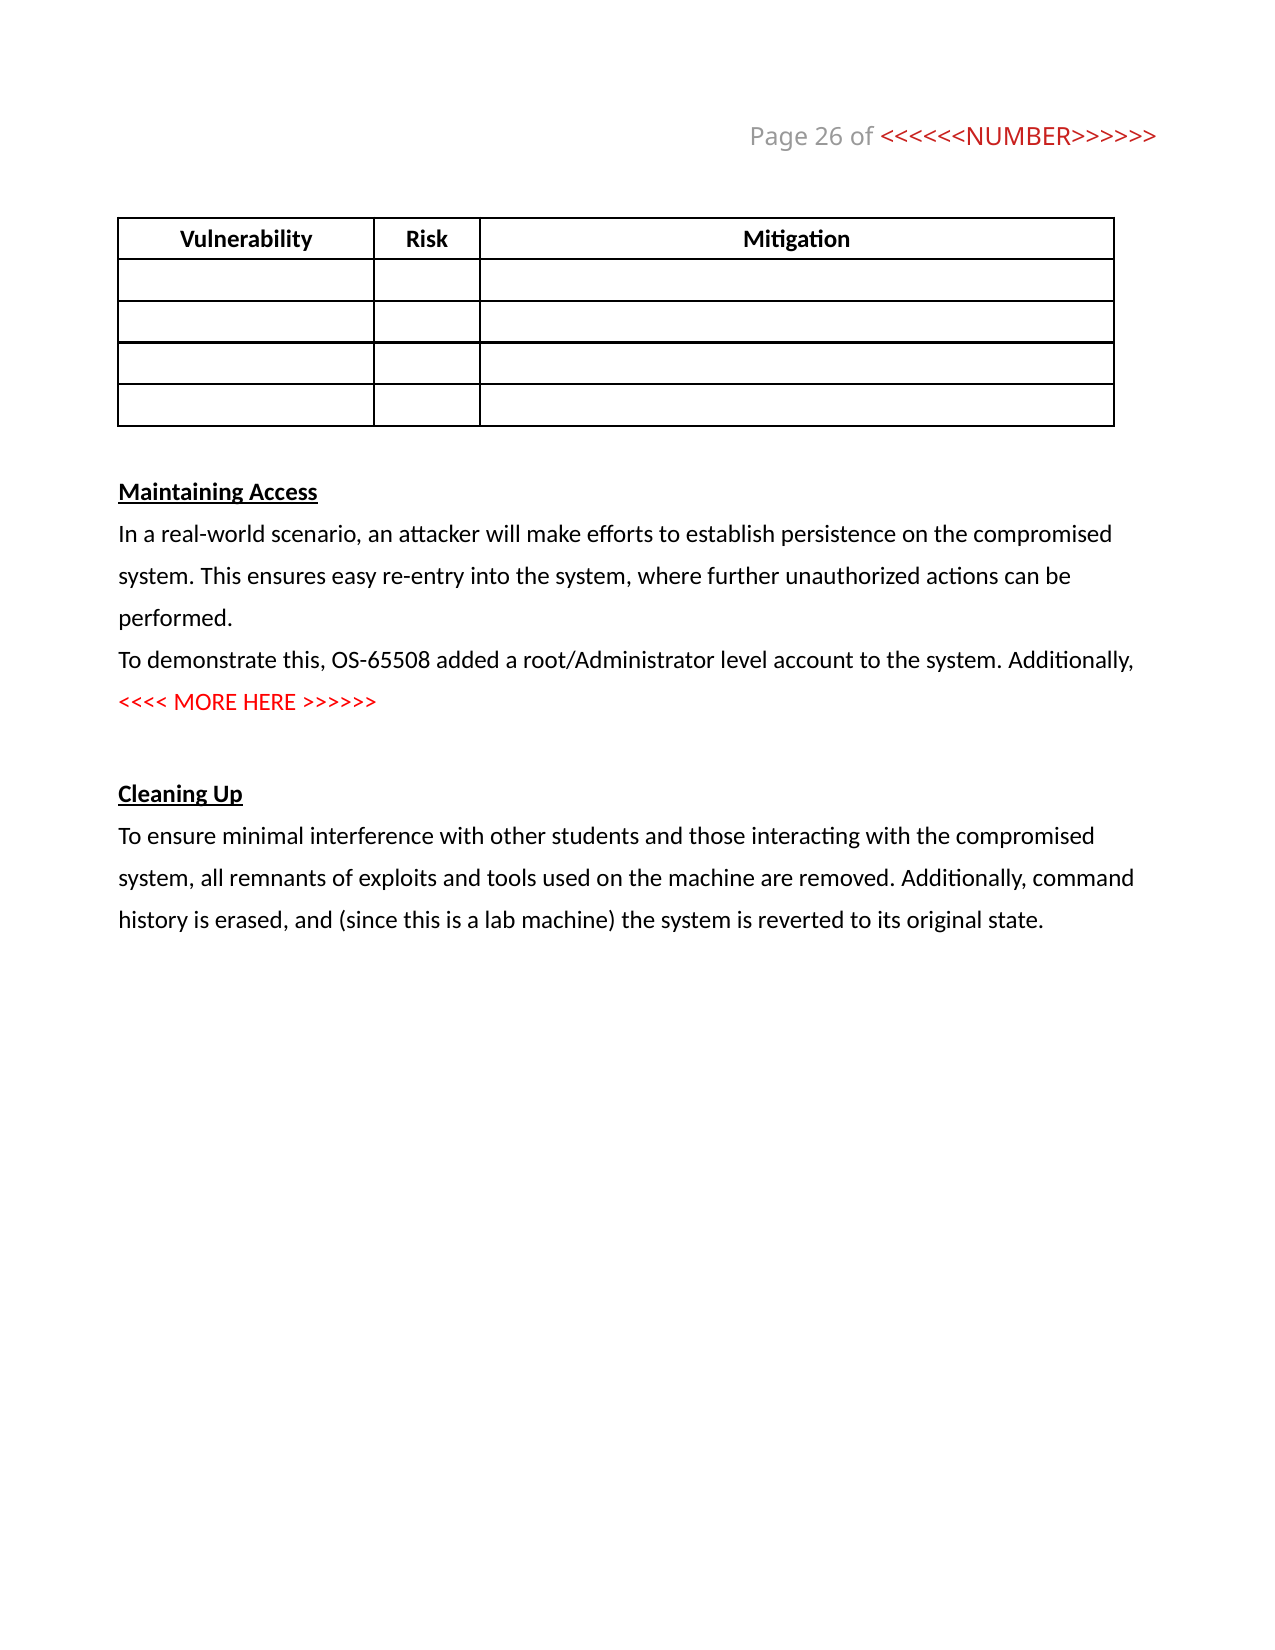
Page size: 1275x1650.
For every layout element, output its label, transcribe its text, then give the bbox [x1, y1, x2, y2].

table_header Vulnerability [119, 219, 373, 258]
table_cell [375, 260, 479, 300]
table_cell [375, 344, 479, 383]
table_cell [119, 344, 373, 383]
table_cell [481, 344, 1113, 383]
table_cell [481, 385, 1113, 424]
table_cell [375, 385, 479, 424]
table_header Mitigation [481, 219, 1113, 258]
text Cleaning Up [118, 778, 1157, 809]
table_cell [481, 260, 1113, 300]
text To ensure minimal interference with other students and those interacting with the compromised system, all remnants of exploits and tools used on the machine are removed. Additionally, command history is erased, and (since this is a lab machine) the system is reverted to its original state. [118, 820, 1157, 935]
text In a real-world scenario, an attacker will make efforts to establish persistence on the compromised system. This ensures easy re-entry into the system, where further unauthorized actions can be performed. To demonstrate this, OS-65508 added a root/Administrator level account to the system. Additionally, <<<< MORE HERE >>>>>> [118, 518, 1157, 717]
table_cell [119, 260, 373, 300]
table_cell [375, 302, 479, 341]
table_cell [119, 302, 373, 341]
text Maintaining Access [118, 476, 1157, 507]
table_cell [481, 302, 1113, 341]
table_cell [119, 385, 373, 424]
table_header Risk [375, 219, 479, 258]
